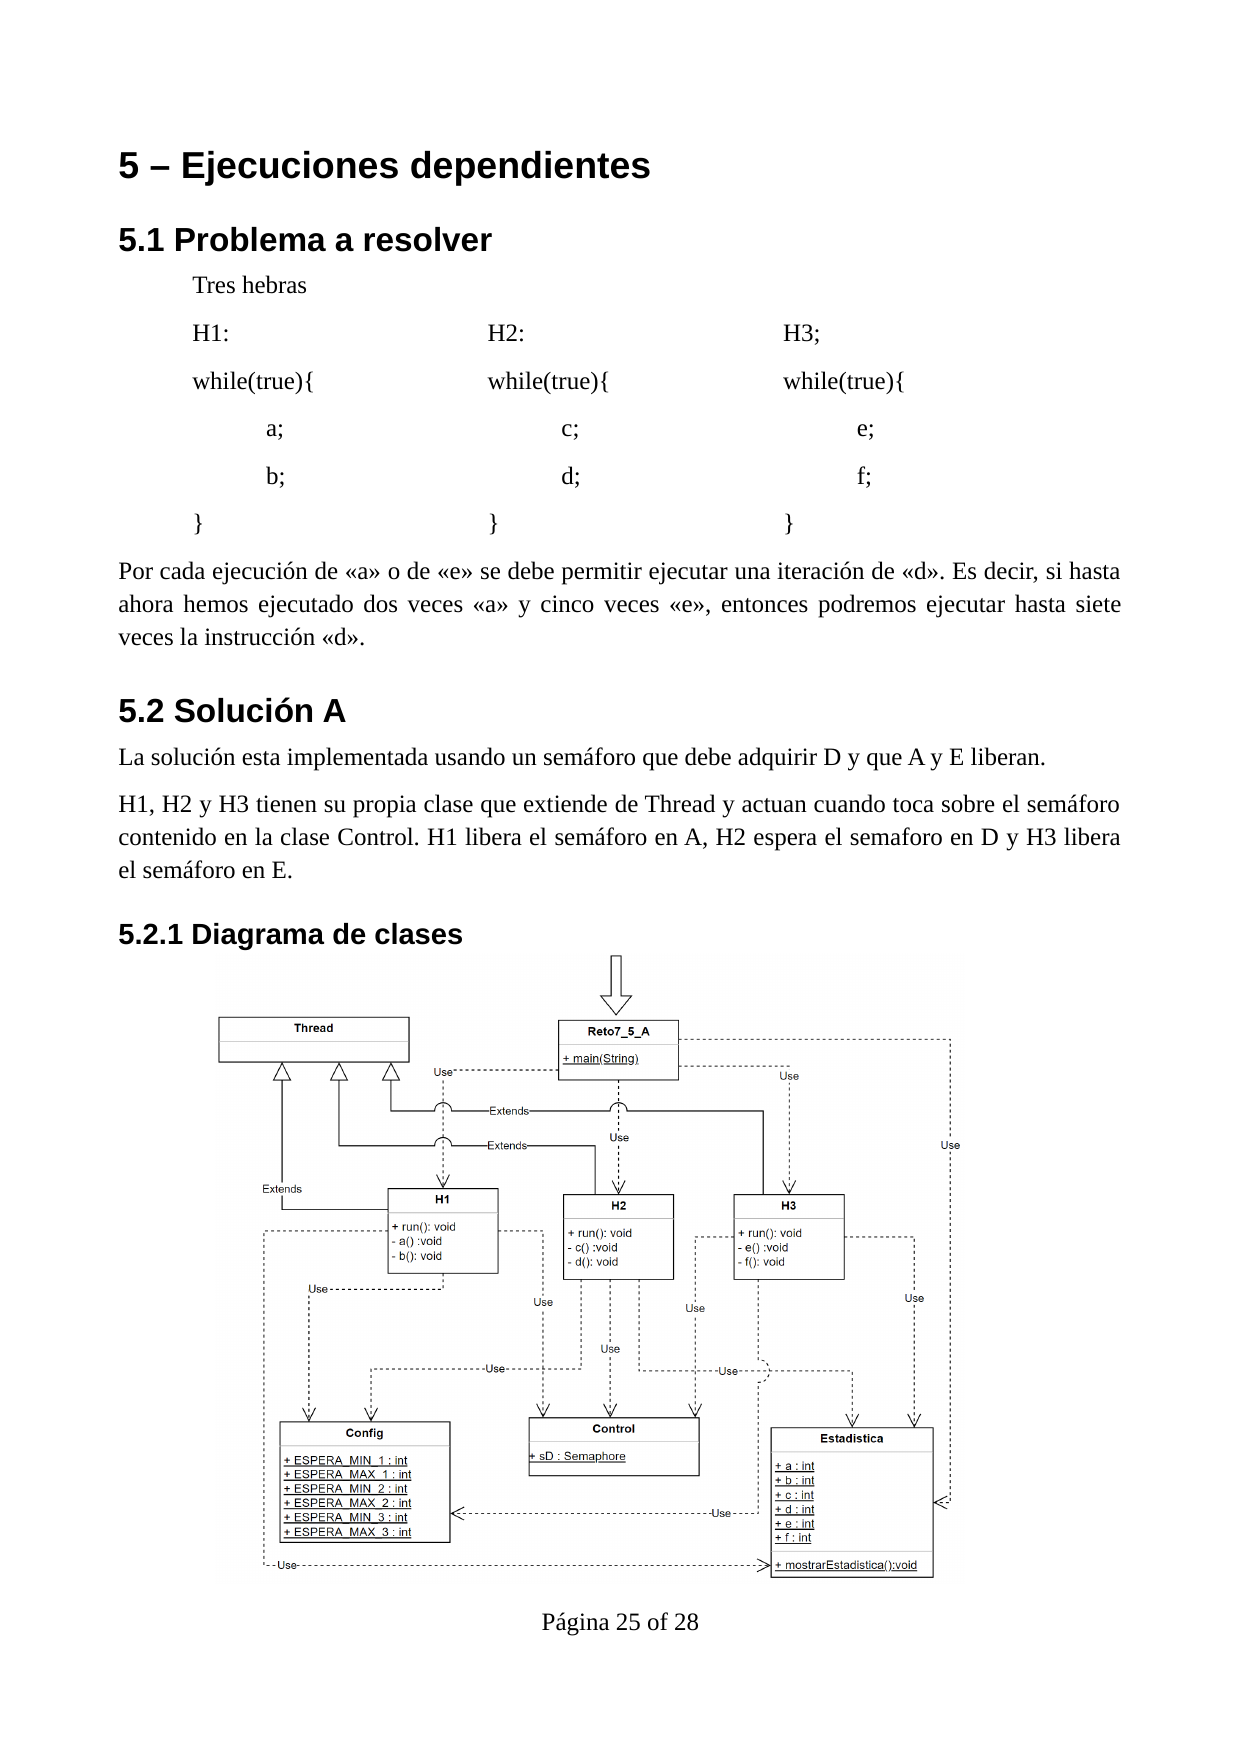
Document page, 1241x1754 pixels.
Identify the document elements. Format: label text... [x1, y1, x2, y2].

text Tres hebras [118, 271, 1122, 299]
subtitle 5.1 Problema a resolver [118, 219, 1122, 258]
text Por cada ejecución de «a» o de «e» se debe permitir ejecutar una iteración de «d». Es decir, si hasta ahora hemos ejecutado dos veces «a» y cinco veces «e», entonces podremos ejecutar hasta siete veces la instrucción «d». [118, 556, 1122, 651]
subtitle 5.2.1 Diagrama de clases [118, 917, 1122, 951]
text } } } [118, 508, 1122, 537]
text H1, H2 y H3 tienen su propia clase que extiende de Thread y actuan cuando toca sobre el semáforo contenido en la clase Control. H1 libera el semáforo en A, H2 espera el semaforo en D y H3 libera el semáforo en E. [118, 789, 1122, 884]
text a; c; e; [118, 413, 1122, 442]
text H1: H2: H3; [118, 318, 1122, 347]
text while(true){ while(true){ while(true){ [118, 366, 1122, 394]
picture [215, 953, 966, 1584]
text b; d; f; [118, 461, 1122, 490]
subtitle 5 – Ejecuciones dependientes [118, 143, 1122, 186]
subtitle 5.2 Solución A [118, 691, 1122, 729]
text La solución esta implementada usando un semáforo que debe adquirir D y que A y E liberan. [118, 742, 1122, 770]
